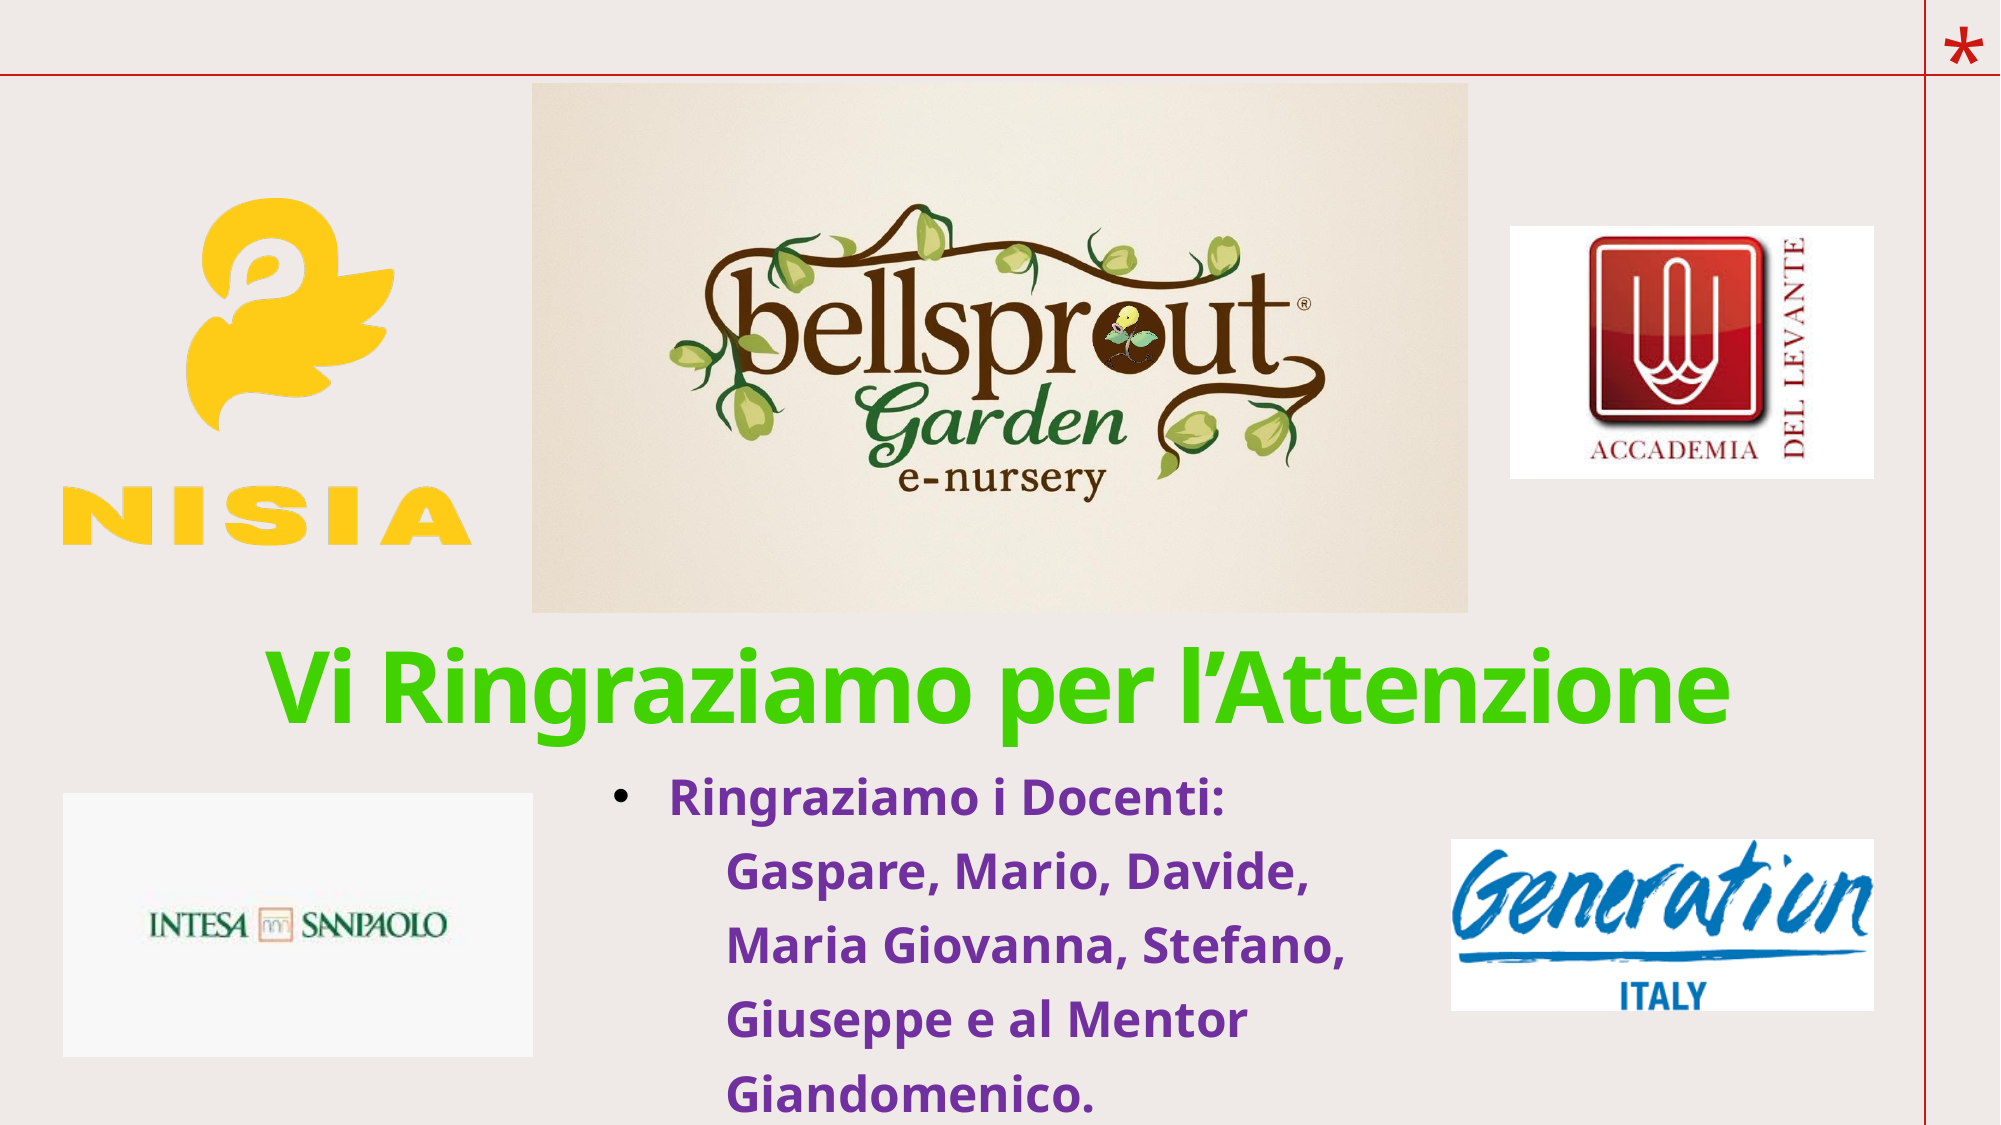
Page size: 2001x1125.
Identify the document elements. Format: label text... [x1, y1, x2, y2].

picture [1510, 226, 1874, 479]
list Ringraziamo i Docenti: Gaspare, Mario, Davide, Maria Giovanna, Stefano, Giuseppe e al Mentor Giandomenico. [597, 743, 1403, 1125]
picture [63, 793, 533, 1057]
picture [532, 84, 1468, 613]
picture [63, 198, 472, 546]
title Vi Ringraziamo per l’Attenzione [126, 643, 1874, 794]
picture [1451, 839, 1874, 1011]
